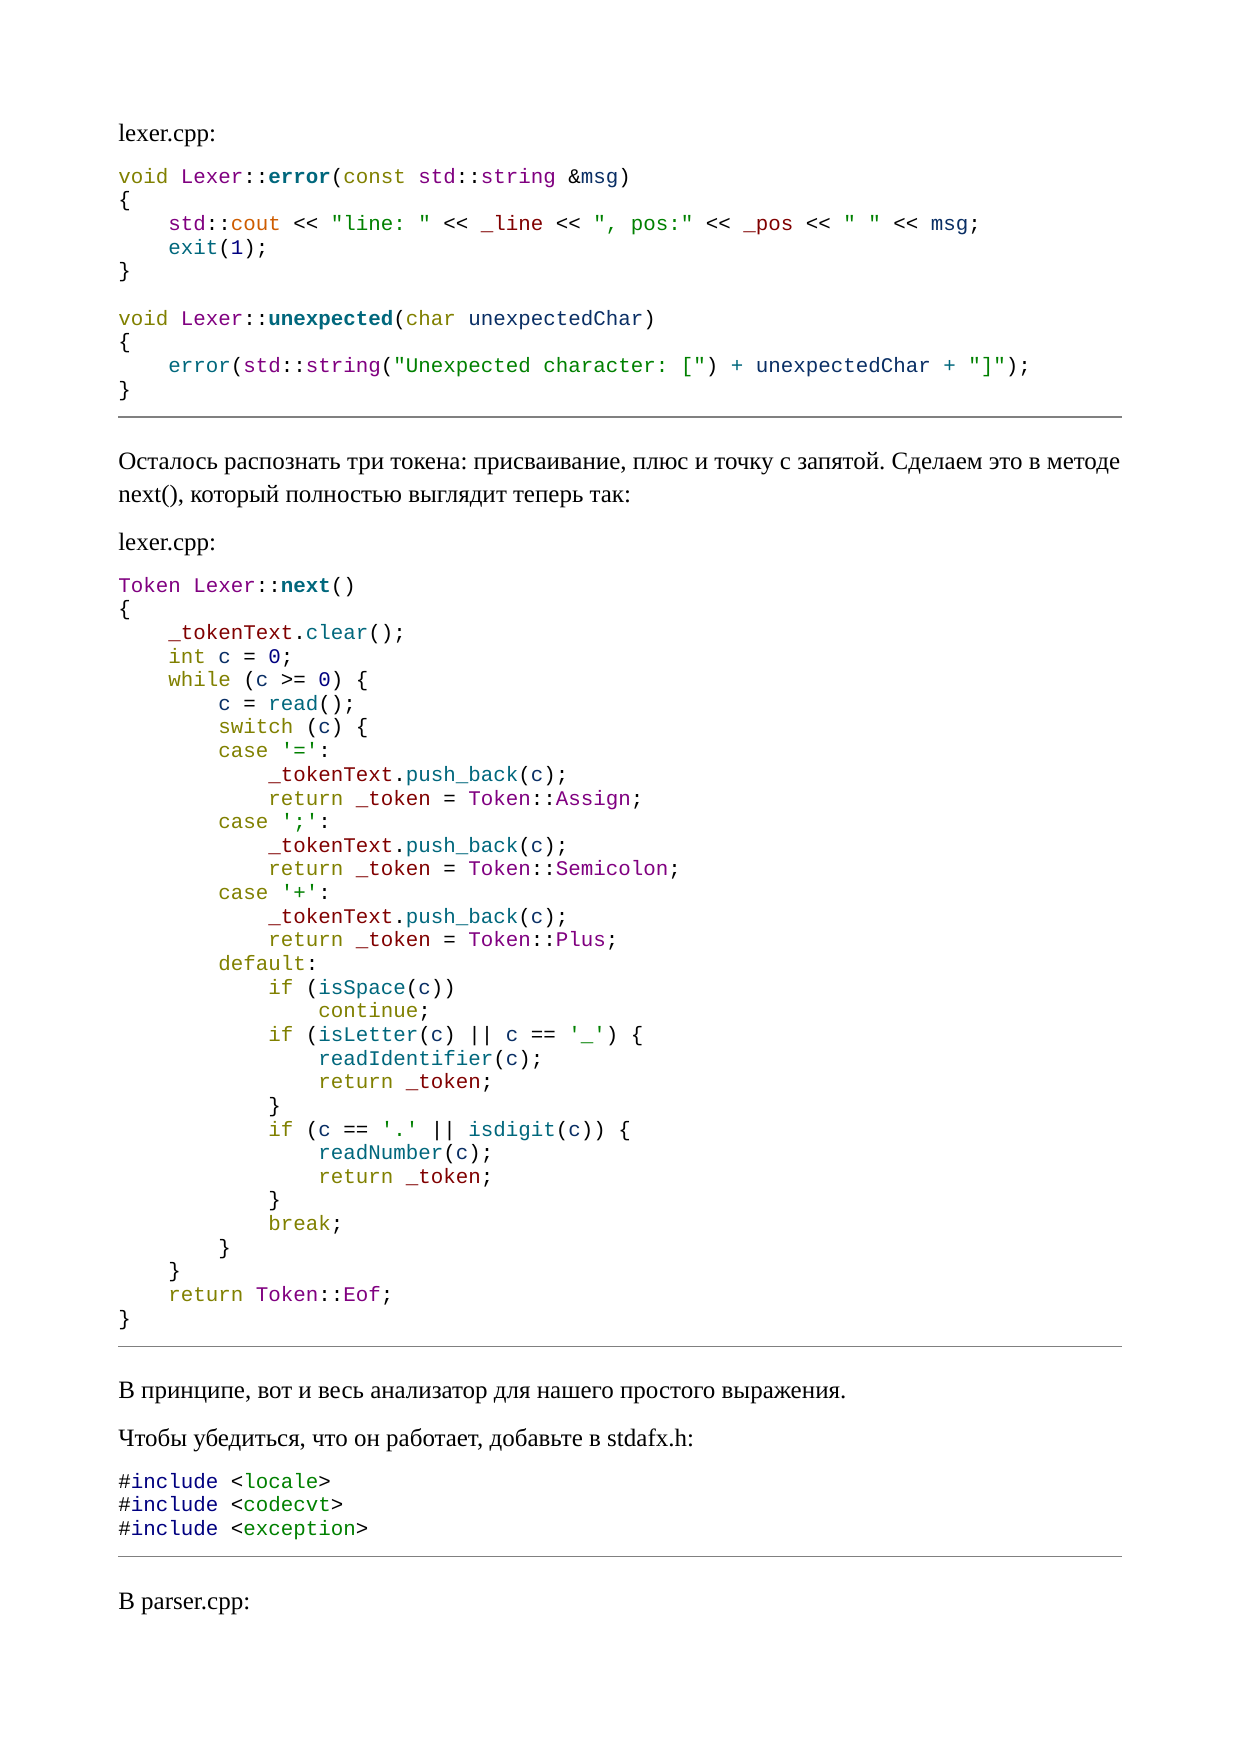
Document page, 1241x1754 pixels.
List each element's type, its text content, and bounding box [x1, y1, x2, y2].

text c = read(); [118, 693, 1122, 717]
text std::cout << "line: " << _line << ", pos:" << _pos << " " << msg; [118, 213, 1122, 237]
text error(std::string("Unexpected character: [") + unexpectedChar + "]"); [118, 355, 1122, 378]
text if (isSpace(c)) [118, 977, 1122, 1000]
text return _token; [118, 1166, 1122, 1189]
text В parser.cpp: [118, 1586, 1122, 1615]
text case ';': [118, 811, 1122, 835]
text _tokenText.push_back(c); [118, 835, 1122, 858]
text _tokenText.push_back(c); [118, 906, 1122, 929]
text void Lexer::unexpected(char unexpectedChar) [118, 308, 1122, 331]
text } [118, 1095, 1122, 1118]
text } [118, 378, 1122, 402]
text #include <codecvt> [118, 1494, 1122, 1518]
text { [118, 331, 1122, 355]
text } [118, 1237, 1122, 1260]
text case '+': [118, 882, 1122, 906]
text } [118, 260, 1122, 284]
text default: [118, 953, 1122, 977]
text _tokenText.clear(); [118, 622, 1122, 646]
text exit(1); [118, 237, 1122, 260]
text } [118, 1189, 1122, 1213]
text return _token = Token::Assign; [118, 787, 1122, 811]
text readNumber(c); [118, 1142, 1122, 1166]
text { [118, 189, 1122, 213]
text readIdentifier(c); [118, 1048, 1122, 1071]
text if (c == '.' || isdigit(c)) { [118, 1118, 1122, 1142]
text lexer.cpp: [118, 118, 1122, 147]
text case '=': [118, 740, 1122, 764]
text while (c >= 0) { [118, 669, 1122, 693]
text void Lexer::error(const std::string &msg) [118, 166, 1122, 189]
text } [118, 1260, 1122, 1284]
text return _token; [118, 1071, 1122, 1095]
text return _token = Token::Plus; [118, 929, 1122, 953]
text #include <locale> [118, 1471, 1122, 1494]
text _tokenText.push_back(c); [118, 764, 1122, 787]
text Чтобы убедиться, что он работает, добавьте в stdafx.h: [118, 1423, 1122, 1452]
text В принципе, вот и весь анализатор для нашего простого выражения. [118, 1376, 1122, 1404]
text } [118, 1308, 1122, 1331]
text Осталось распознать три токена: присваивание, плюс и точку с запятой. Сделаем это в методе next(), который полностью выглядит теперь так: [118, 446, 1122, 508]
text #include <exception> [118, 1518, 1122, 1542]
text switch (c) { [118, 717, 1122, 740]
text Token Lexer::next() [118, 575, 1122, 598]
text if (isLetter(c) || c == '_') { [118, 1024, 1122, 1048]
text { [118, 598, 1122, 622]
text return Token::Eof; [118, 1284, 1122, 1308]
text continue; [118, 1000, 1122, 1024]
text int c = 0; [118, 646, 1122, 669]
text break; [118, 1213, 1122, 1237]
text lexer.cpp: [118, 527, 1122, 556]
text return _token = Token::Semicolon; [118, 858, 1122, 882]
